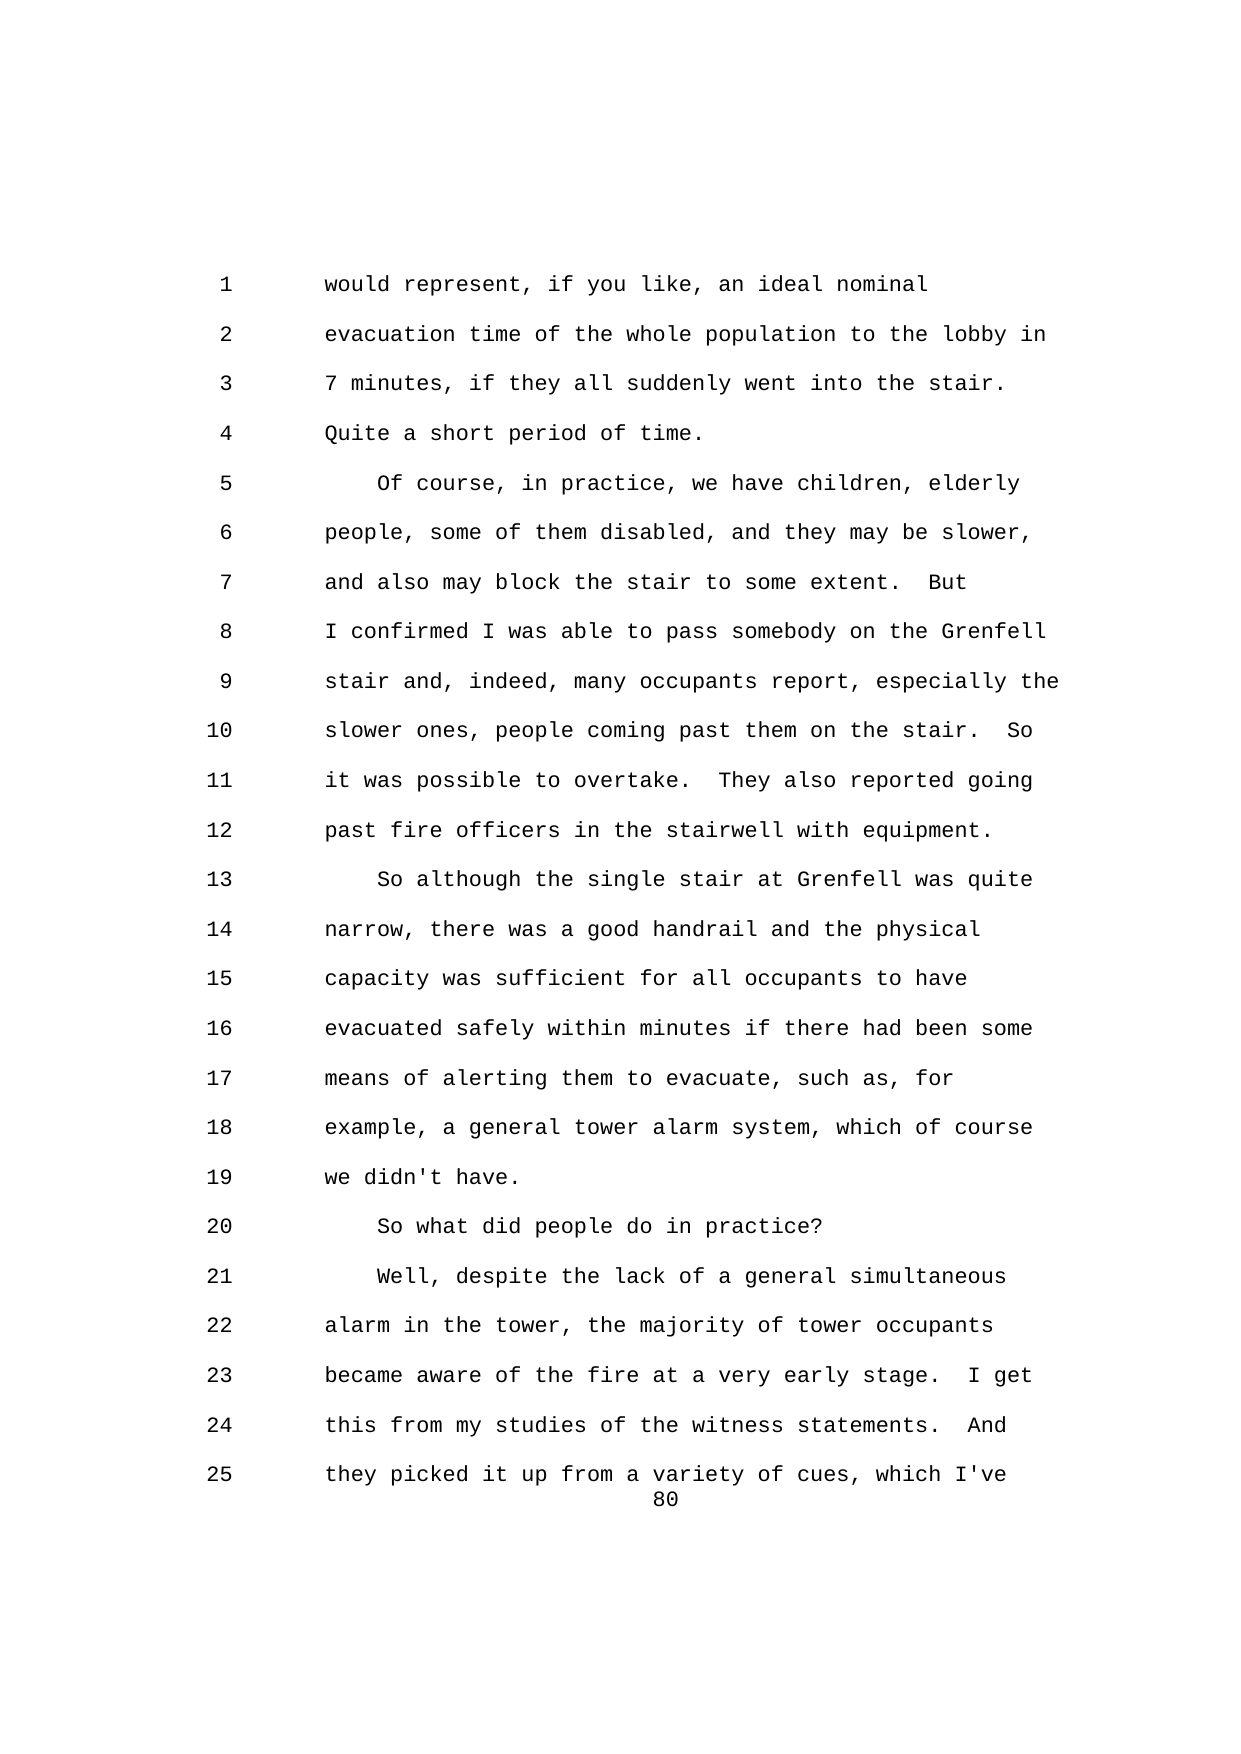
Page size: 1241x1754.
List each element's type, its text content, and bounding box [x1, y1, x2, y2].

text 16 evacuated safely within minutes if there had been some [75, 1017, 1165, 1042]
text 1 would represent, if you like, an ideal nominal [75, 273, 1165, 298]
text 19 we didn't have. [75, 1166, 1165, 1191]
text 12 past fire officers in the stairwell with equipment. [75, 819, 1165, 843]
text 7 and also may block the stair to some extent. But [75, 571, 1165, 596]
text 8 I confirmed I was able to pass somebody on the Grenfell [75, 620, 1165, 645]
text 13 So although the single stair at Grenfell was quite [75, 868, 1165, 893]
text 17 means of alerting them to evacuate, such as, for [75, 1067, 1165, 1091]
text 2 evacuation time of the whole population to the lobby in [75, 323, 1165, 348]
text 24 this from my studies of the witness statements. And [75, 1414, 1165, 1438]
text 15 capacity was sufficient for all occupants to have [75, 967, 1165, 992]
text 6 people, some of them disabled, and they may be slower, [75, 521, 1165, 546]
text 25 they picked it up from a variety of cues, which I've [75, 1463, 1165, 1488]
text 14 narrow, there was a good handrail and the physical [75, 918, 1165, 943]
text 9 stair and, indeed, many occupants report, especially the [75, 670, 1165, 695]
text 80 [75, 1488, 1165, 1513]
text 4 Quite a short period of time. [75, 422, 1165, 447]
text 18 example, a general tower alarm system, which of course [75, 1116, 1165, 1141]
text 5 Of course, in practice, we have children, elderly [75, 472, 1165, 496]
text 10 slower ones, people coming past them on the stair. So [75, 719, 1165, 744]
text 3 7 minutes, if they all suddenly went into the stair. [75, 372, 1165, 397]
text 22 alarm in the tower, the majority of tower occupants [75, 1314, 1165, 1339]
text 23 became aware of the fire at a very early stage. I get [75, 1364, 1165, 1389]
text 20 So what did people do in practice? [75, 1215, 1165, 1240]
text 11 it was possible to overtake. They also reported going [75, 769, 1165, 794]
text 21 Well, despite the lack of a general simultaneous [75, 1265, 1165, 1290]
